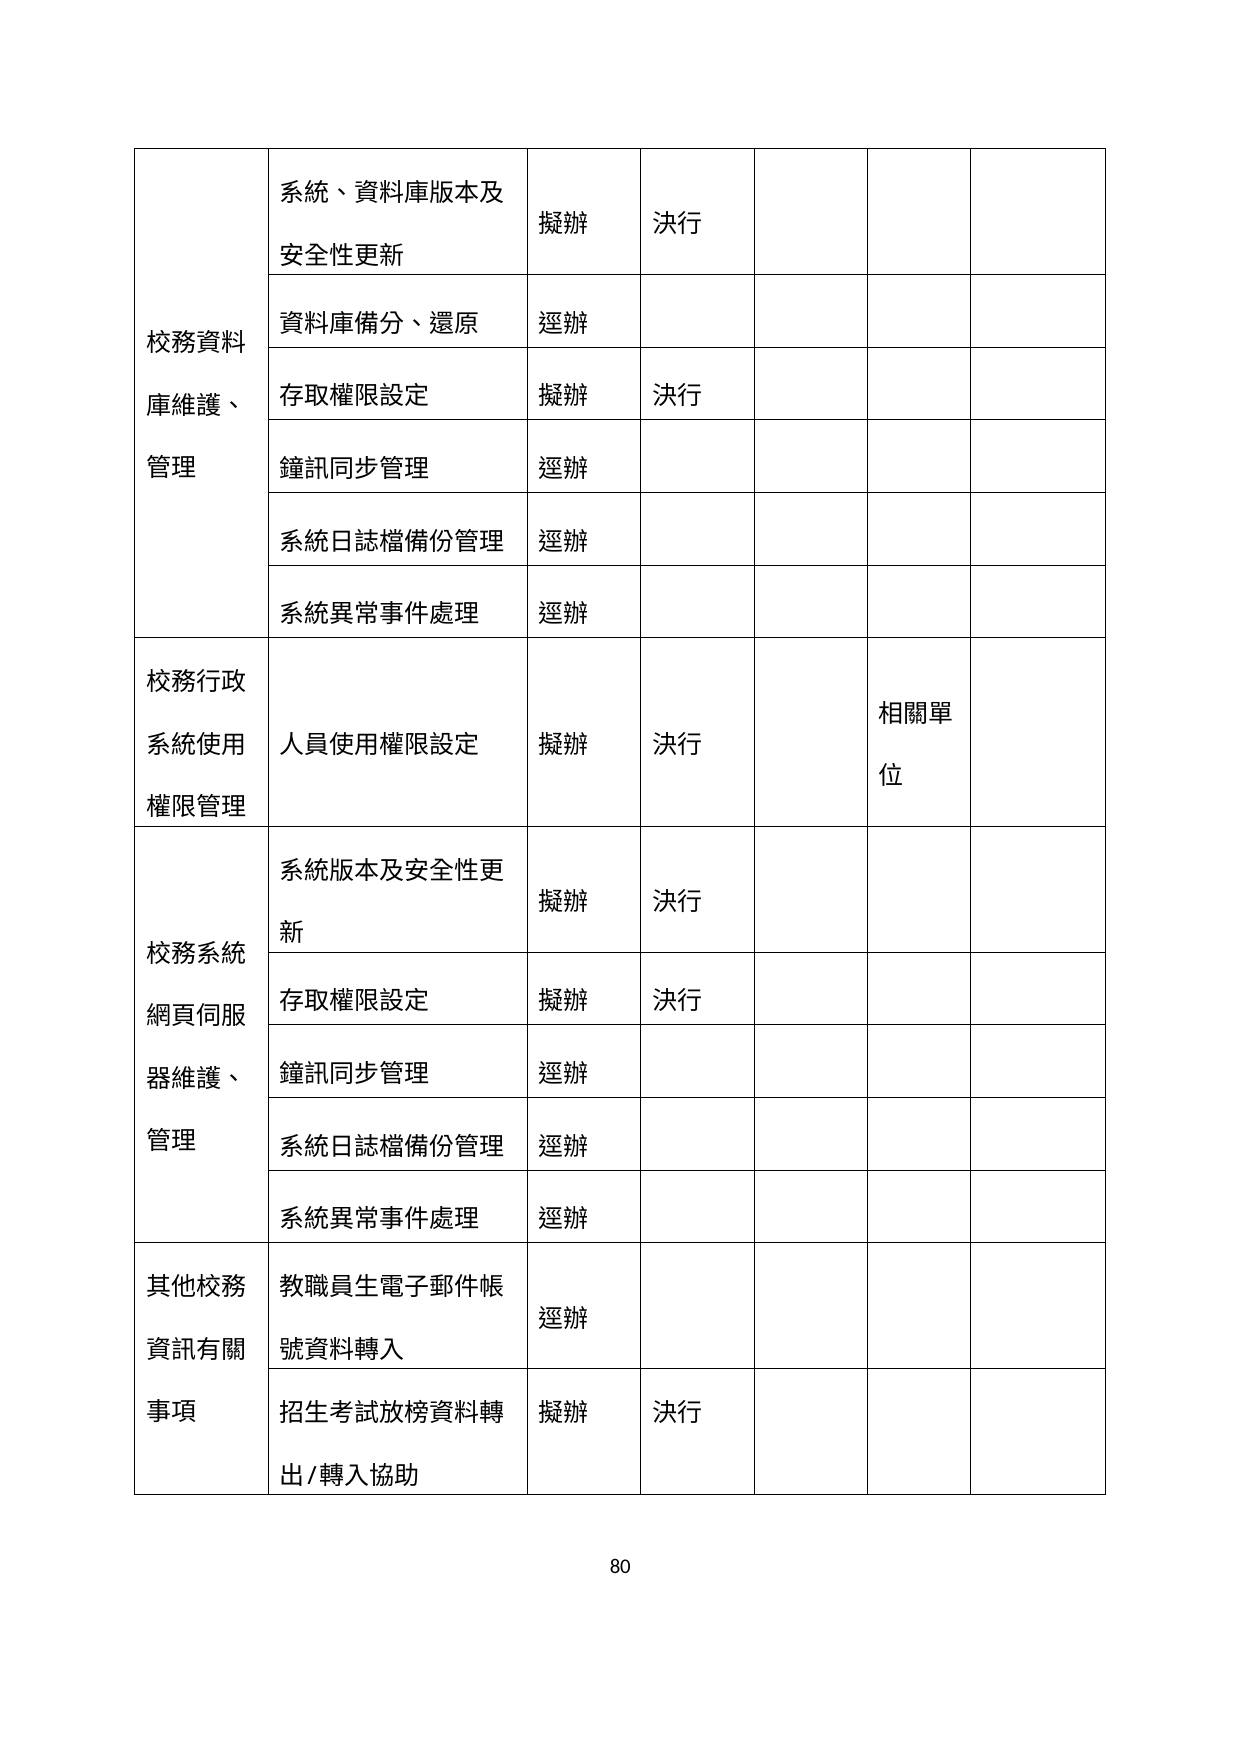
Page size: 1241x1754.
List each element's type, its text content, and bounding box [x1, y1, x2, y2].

table_cell 教職員生電子郵件帳號資料轉入 [269, 1243, 527, 1368]
table_cell [755, 1171, 867, 1242]
table_cell [641, 275, 754, 347]
table_cell [868, 953, 970, 1024]
table_cell [868, 1025, 970, 1097]
table_cell 擬辦 [528, 827, 640, 952]
table_cell 系統、資料庫版本及安全性更新 [269, 149, 527, 274]
table_cell [641, 1243, 754, 1368]
table_cell [868, 493, 970, 564]
table_cell 擬辦 [528, 1369, 640, 1494]
table_cell 校務系統網頁伺服器維護、管理 [135, 827, 268, 1242]
table_cell 其他校務資訊有關事項 [135, 1243, 268, 1494]
table_cell 決行 [641, 638, 754, 826]
table_cell [971, 1098, 1105, 1169]
table_cell 存取權限設定 [269, 348, 527, 419]
table_cell [755, 1243, 867, 1368]
table_cell [971, 493, 1105, 564]
table_cell [971, 1171, 1105, 1242]
table_cell 系統日誌檔備份管理 [269, 493, 527, 564]
table_cell 逕辦 [528, 1025, 640, 1097]
table_cell [971, 348, 1105, 419]
table_cell [868, 1098, 970, 1169]
table_cell [755, 1369, 867, 1494]
table_cell [868, 1243, 970, 1368]
table_cell [641, 566, 754, 637]
table_cell [971, 420, 1105, 492]
table_cell [868, 566, 970, 637]
table_cell 系統版本及安全性更新 [269, 827, 527, 952]
table_cell [641, 1171, 754, 1242]
table_cell [868, 348, 970, 419]
table_cell [868, 827, 970, 952]
table_cell [755, 149, 867, 274]
table_cell [755, 1025, 867, 1097]
table_cell 決行 [641, 348, 754, 419]
table_cell [641, 493, 754, 564]
table_cell 校務資料庫維護、管理 [135, 149, 268, 637]
table_cell [755, 953, 867, 1024]
table_cell [641, 1098, 754, 1169]
table_cell 決行 [641, 953, 754, 1024]
table_cell [755, 275, 867, 347]
table_cell [971, 275, 1105, 347]
table_cell 鐘訊同步管理 [269, 1025, 527, 1097]
table_cell 決行 [641, 149, 754, 274]
table_cell [868, 149, 970, 274]
table_cell [971, 953, 1105, 1024]
table_cell [868, 1369, 970, 1494]
table_cell 擬辦 [528, 953, 640, 1024]
table_cell [868, 420, 970, 492]
table_cell 決行 [641, 827, 754, 952]
table_cell [971, 1369, 1105, 1494]
table_cell 系統異常事件處理 [269, 1171, 527, 1242]
table_cell [971, 1025, 1105, 1097]
table_cell 校務行政系統使用權限管理 [135, 638, 268, 826]
table_cell 招生考試放榜資料轉出/轉入協助 [269, 1369, 527, 1494]
table_cell 系統異常事件處理 [269, 566, 527, 637]
table_cell 逕辦 [528, 1243, 640, 1368]
table_cell [755, 566, 867, 637]
table_cell 逕辦 [528, 420, 640, 492]
table_cell [641, 420, 754, 492]
table_cell [755, 493, 867, 564]
table_cell 相關單位 [868, 638, 970, 826]
table_cell [971, 1243, 1105, 1368]
table_cell [755, 348, 867, 419]
table_cell 逕辦 [528, 275, 640, 347]
table_cell 擬辦 [528, 348, 640, 419]
table_cell [755, 638, 867, 826]
table_cell [971, 566, 1105, 637]
table_cell 人員使用權限設定 [269, 638, 527, 826]
table_cell [755, 1098, 867, 1169]
table_cell 擬辦 [528, 149, 640, 274]
table_cell 決行 [641, 1369, 754, 1494]
table_cell [971, 638, 1105, 826]
table_cell [755, 827, 867, 952]
table_cell 資料庫備分、還原 [269, 275, 527, 347]
table_cell 擬辦 [528, 638, 640, 826]
table_cell [971, 149, 1105, 274]
table_cell 存取權限設定 [269, 953, 527, 1024]
table_cell 系統日誌檔備份管理 [269, 1098, 527, 1169]
table_cell [641, 1025, 754, 1097]
table_cell [868, 1171, 970, 1242]
table_cell 鐘訊同步管理 [269, 420, 527, 492]
table_cell [868, 275, 970, 347]
table_cell 逕辦 [528, 566, 640, 637]
table_cell 逕辦 [528, 1171, 640, 1242]
table_cell 逕辦 [528, 493, 640, 564]
table_cell [755, 420, 867, 492]
table_cell 逕辦 [528, 1098, 640, 1169]
table_cell [971, 827, 1105, 952]
